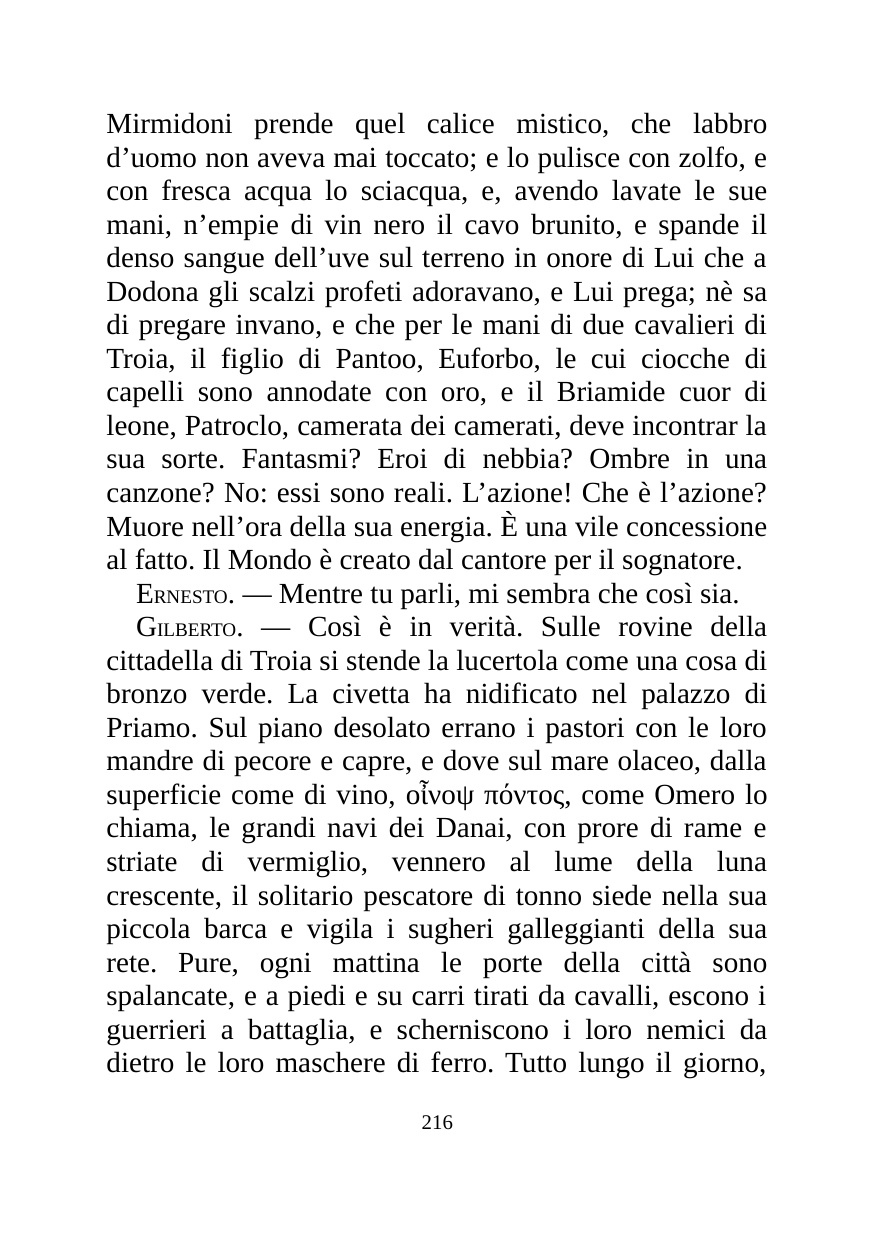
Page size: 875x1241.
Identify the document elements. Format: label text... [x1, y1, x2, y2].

text Gilberto. — Così è in verità. Sulle rovine della cittadella di Troia si stende la lucertola come una cosa di bronzo verde. La civetta ha nidificato nel palazzo di Priamo. Sul piano desolato errano i pastori con le loro mandre di pecore e capre, e dove sul mare olaceo, dalla superficie come di vino, οἶνοψ πόντος, come Omero lo chiama, le grandi navi dei Danai, con prore di rame e striate di vermiglio, vennero al lume della luna crescente, il solitario pescatore di tonno siede nella sua piccola barca e vigila i sugheri galleggianti della sua rete. Pure, ogni mattina le porte della città sono spalancate, e a piedi e su carri tirati da cavalli, escono i guerrieri a battaglia, e scherniscono i loro nemici da dietro le loro maschere di ferro. Tutto lungo il giorno, [106, 609, 768, 1079]
text Mirmidoni prende quel calice mistico, che labbro d’uomo non aveva mai toccato; e lo pulisce con zolfo, e con fresca acqua lo sciacqua, e, avendo lavate le sue mani, n’empie di vin nero il cavo brunito, e spande il denso sangue dell’uve sul terreno in onore di Lui che a Dodona gli scalzi profeti adoravano, e Lui prega; nè sa di pregare invano, e che per le mani di due cavalieri di Troia, il figlio di Pantoo, Euforbo, le cui ciocche di capelli sono annodate con oro, e il Briamide cuor di leone, Patroclo, camerata dei camerati, deve incontrar la sua sorte. Fantasmi? Eroi di nebbia? Ombre in una canzone? No: essi sono reali. L’azione! Che è l’azione? Muore nell’ora della sua energia. È una vile concessione al fatto. Il Mondo è creato dal cantore per il sognatore. [106, 106, 768, 576]
text Ernesto. — Mentre tu parli, mi sembra che così sia. [106, 576, 768, 609]
